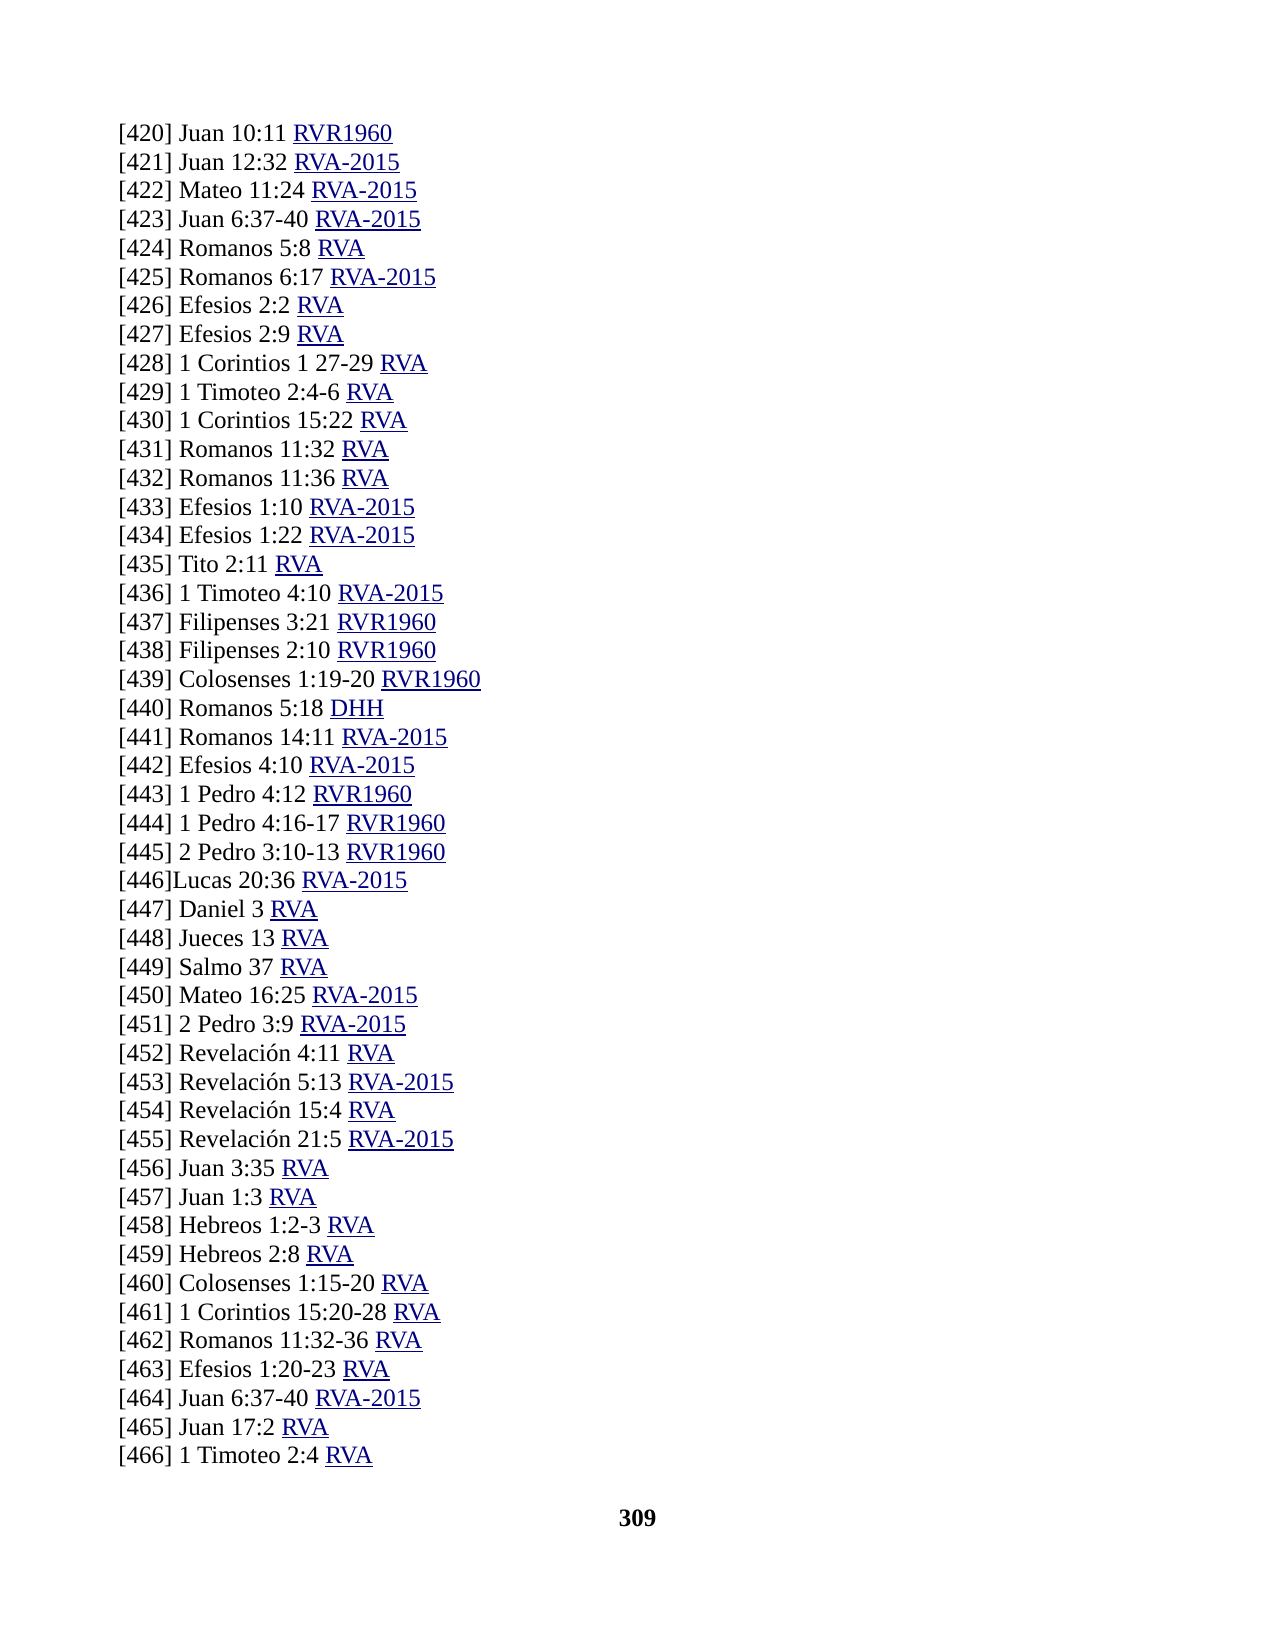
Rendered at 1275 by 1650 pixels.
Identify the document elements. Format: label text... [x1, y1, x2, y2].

text Hebreos 2:8 RVA [118, 1239, 1157, 1268]
text 1 Pedro 4:16-17 RVR1960 [118, 808, 1157, 837]
text Mateo 16:25 RVA-2015 [118, 981, 1157, 1009]
text 1 Timoteo 2:4 RVA [118, 1441, 1157, 1469]
text Efesios 4:10 RVA-2015 [118, 751, 1157, 779]
text Revelación 21:5 RVA-2015 [118, 1124, 1157, 1153]
text Salmo 37 RVA [118, 952, 1157, 981]
text Efesios 1:20-23 RVA [118, 1354, 1157, 1383]
text Hebreos 1:2-3 RVA [118, 1211, 1157, 1239]
text 1 Corintios 1 27-29 RVA [118, 348, 1157, 377]
text Efesios 1:22 RVA-2015 [118, 521, 1157, 549]
text Efesios 1:10 RVA-2015 [118, 492, 1157, 521]
text Daniel 3 RVA [118, 894, 1157, 923]
text Tito 2:11 RVA [118, 549, 1157, 578]
text Colosenses 1:19-20 RVR1960 [118, 664, 1157, 693]
text Lucas 20:36 RVA-2015 [118, 866, 1157, 894]
text 1 Corintios 15:22 RVA [118, 406, 1157, 434]
text Romanos 14:11 RVA-2015 [118, 722, 1157, 751]
text Juan 17:2 RVA [118, 1412, 1157, 1441]
text Revelación 4:11 RVA [118, 1038, 1157, 1067]
text Juan 10:11 RVR1960 [118, 118, 1157, 147]
text Juan 3:35 RVA [118, 1153, 1157, 1182]
text Jueces 13 RVA [118, 923, 1157, 952]
text Juan 6:37-40 RVA-2015 [118, 204, 1157, 233]
text Juan 12:32 RVA-2015 [118, 147, 1157, 176]
text Romanos 5:8 RVA [118, 233, 1157, 262]
text Juan 1:3 RVA [118, 1182, 1157, 1211]
text 1 Pedro 4:12 RVR1960 [118, 779, 1157, 808]
text Efesios 2:2 RVA [118, 291, 1157, 319]
text Colosenses 1:15-20 RVA [118, 1268, 1157, 1297]
text Romanos 5:18 DHH [118, 693, 1157, 722]
text Revelación 5:13 RVA-2015 [118, 1067, 1157, 1096]
text Efesios 2:9 RVA [118, 319, 1157, 348]
text Filipenses 2:10 RVR1960 [118, 636, 1157, 664]
text Romanos 6:17 RVA-2015 [118, 262, 1157, 291]
text Romanos 11:32-36 RVA [118, 1326, 1157, 1354]
text 2 Pedro 3:10-13 RVR1960 [118, 837, 1157, 866]
text 2 Pedro 3:9 RVA-2015 [118, 1009, 1157, 1038]
text Romanos 11:36 RVA [118, 463, 1157, 492]
text 1 Timoteo 2:4-6 RVA [118, 377, 1157, 406]
text Juan 6:37-40 RVA-2015 [118, 1383, 1157, 1412]
text Revelación 15:4 RVA [118, 1096, 1157, 1124]
text Mateo 11:24 RVA-2015 [118, 176, 1157, 204]
text 1 Timoteo 4:10 RVA-2015 [118, 578, 1157, 607]
text Filipenses 3:21 RVR1960 [118, 607, 1157, 636]
text 1 Corintios 15:20-28 RVA [118, 1297, 1157, 1326]
text Romanos 11:32 RVA [118, 434, 1157, 463]
